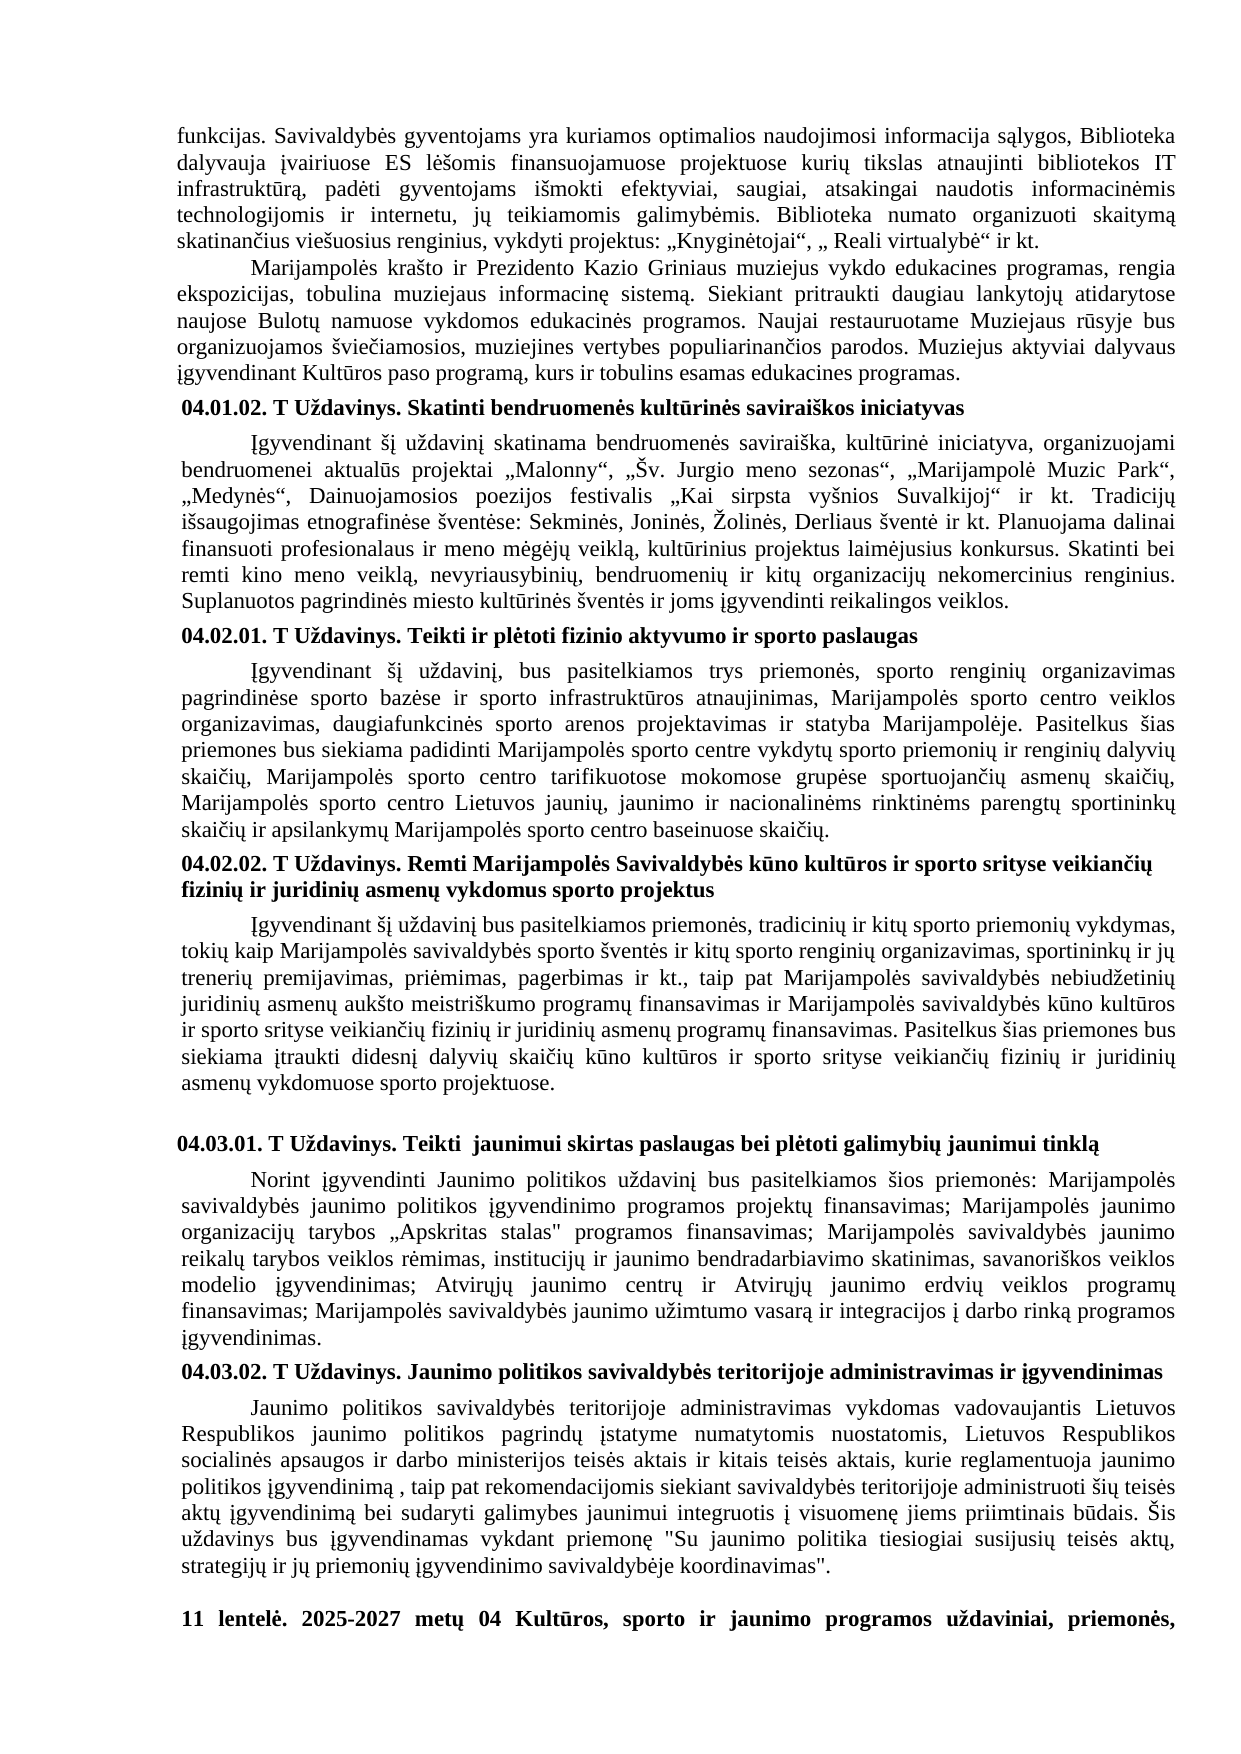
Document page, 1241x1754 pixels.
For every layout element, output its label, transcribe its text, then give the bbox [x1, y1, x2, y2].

table_header 04.02.01. T Uždavinys. Teikti ir plėtoti fizinio aktyvumo ir sporto paslaugas [177, 618, 1181, 652]
table_header Jaunimo politikos savivaldybės teritorijoje administravimas vykdomas vadovaujantis Lietuvos Respublikos jaunimo politikos pagrindų įstatyme numatytomis nuostatomis, Lietuvos Respublikos socialinės apsaugos ir darbo ministerijos teisės aktais ir kitais teisės aktais, kurie reglamentuoja jaunimo politikos įgyvendinimą , taip pat rekomendacijomis siekiant savivaldybės teritorijoje administruoti šių teisės aktų įgyvendinimą bei sudaryti galimybes jaunimui integruotis į visuomenę jiems priimtinais būdais. Šis uždavinys bus įgyvendinamas vykdant priemonę "Su jaunimo politika tiesiogiai susijusių teisės aktų, strategijų ir jų priemonių įgyvendinimo savivaldybėje koordinavimas". 11 lentelė. 2025-2027 metų 04 Kultūros, sporto ir jaunimo programos uždaviniai, priemonės, [177, 1390, 1181, 1635]
table_header funkcijas. Savivaldybės gyventojams yra kuriamos optimalios naudojimosi informacija sąlygos, Biblioteka dalyvauja įvairiuose ES lėšomis finansuojamuose projektuose kurių tikslas atnaujinti bibliotekos IT infrastruktūrą, padėti gyventojams išmokti efektyviai, saugiai, atsakingai naudotis informacinėmis technologijomis ir internetu, jų teikiamomis galimybėmis. Biblioteka numato organizuoti skaitymą skatinančius viešuosius renginius, vykdyti projektus: „Knyginėtojai“, „ Reali virtualybė“ ir kt. Marijampolės krašto ir Prezidento Kazio Griniaus muziejus vykdo edukacines programas, rengia ekspozicijas, tobulina muziejaus informacinę sistemą. Siekiant pritraukti daugiau lankytojų atidarytose naujose Bulotų namuose vykdomos edukacinės programos. Naujai restauruotame Muziejaus rūsyje bus organizuojamos šviečiamosios, muziejines vertybes populiarinančios parodos. Muziejus aktyviai dalyvaus įgyvendinant Kultūros paso programą, kurs ir tobulins esamas edukacines programas. [177, 118, 1181, 390]
table_header Įgyvendinant šį uždavinį bus pasitelkiamos priemonės, tradicinių ir kitų sporto priemonių vykdymas, tokių kaip Marijampolės savivaldybės sporto šventės ir kitų sporto renginių organizavimas, sportininkų ir jų trenerių premijavimas, priėmimas, pagerbimas ir kt., taip pat Marijampolės savivaldybės nebiudžetinių juridinių asmenų aukšto meistriškumo programų finansavimas ir Marijampolės savivaldybės kūno kultūros ir sporto srityse veikiančių fizinių ir juridinių asmenų programų finansavimas. Pasitelkus šias priemones bus siekiama įtraukti didesnį dalyvių skaičių kūno kultūros ir sporto srityse veikiančių fizinių ir juridinių asmenų vykdomuose sporto projektuose. [177, 907, 1181, 1126]
table_header Norint įgyvendinti Jaunimo politikos uždavinį bus pasitelkiamos šios priemonės: Marijampolės savivaldybės jaunimo politikos įgyvendinimo programos projektų finansavimas; Marijampolės jaunimo organizacijų tarybos „Apskritas stalas" programos finansavimas; Marijampolės savivaldybės jaunimo reikalų tarybos veiklos rėmimas, institucijų ir jaunimo bendradarbiavimo skatinimas, savanoriškos veiklos modelio įgyvendinimas; Atvirųjų jaunimo centrų ir Atvirųjų jaunimo erdvių veiklos programų finansavimas; Marijampolės savivaldybės jaunimo užimtumo vasarą ir integracijos į darbo rinką programos įgyvendinimas. [177, 1162, 1181, 1354]
table_header 04.02.02. T Uždavinys. Remti Marijampolės Savivaldybės kūno kultūros ir sporto srityse veikiančių fizinių ir juridinių asmenų vykdomus sporto projektus [177, 846, 1181, 907]
table_header Įgyvendinant šį uždavinį, bus pasitelkiamos trys priemonės, sporto renginių organizavimas pagrindinėse sporto bazėse ir sporto infrastruktūros atnaujinimas, Marijampolės sporto centro veiklos organizavimas, daugiafunkcinės sporto arenos projektavimas ir statyba Marijampolėje. Pasitelkus šias priemones bus siekiama padidinti Marijampolės sporto centre vykdytų sporto priemonių ir renginių dalyvių skaičių, Marijampolės sporto centro tarifikuotose mokomose grupėse sportuojančių asmenų skaičių, Marijampolės sporto centro Lietuvos jaunių, jaunimo ir nacionalinėms rinktinėms parengtų sportininkų skaičių ir apsilankymų Marijampolės sporto centro baseinuose skaičių. [177, 654, 1181, 846]
table_header 04.01.02. T Uždavinys. Skatinti bendruomenės kultūrinės saviraiškos iniciatyvas [177, 390, 1181, 424]
table_header 04.03.01. T Uždavinys. Teikti jaunimui skirtas paslaugas bei plėtoti galimybių jaunimui tinklą [177, 1126, 1181, 1161]
table_header Įgyvendinant šį uždavinį skatinama bendruomenės saviraiška, kultūrinė iniciatyva, organizuojami bendruomenei aktualūs projektai „Malonny“, „Šv. Jurgio meno sezonas“, „Marijampolė Muzic Park“, „Medynės“, Dainuojamosios poezijos festivalis „Kai sirpsta vyšnios Suvalkijoj“ ir kt. Tradicijų išsaugojimas etnografinėse šventėse: Sekminės, Joninės, Žolinės, Derliaus šventė ir kt. Planuojama dalinai finansuoti profesionalaus ir meno mėgėjų veiklą, kultūrinius projektus laimėjusius konkursus. Skatinti bei remti kino meno veiklą, nevyriausybinių, bendruomenių ir kitų organizacijų nekomercinius renginius. Suplanuotos pagrindinės miesto kultūrinės šventės ir joms įgyvendinti reikalingos veiklos. [177, 425, 1181, 618]
table_header 04.03.02. T Uždavinys. Jaunimo politikos savivaldybės teritorijoje administravimas ir įgyvendinimas [177, 1354, 1181, 1389]
